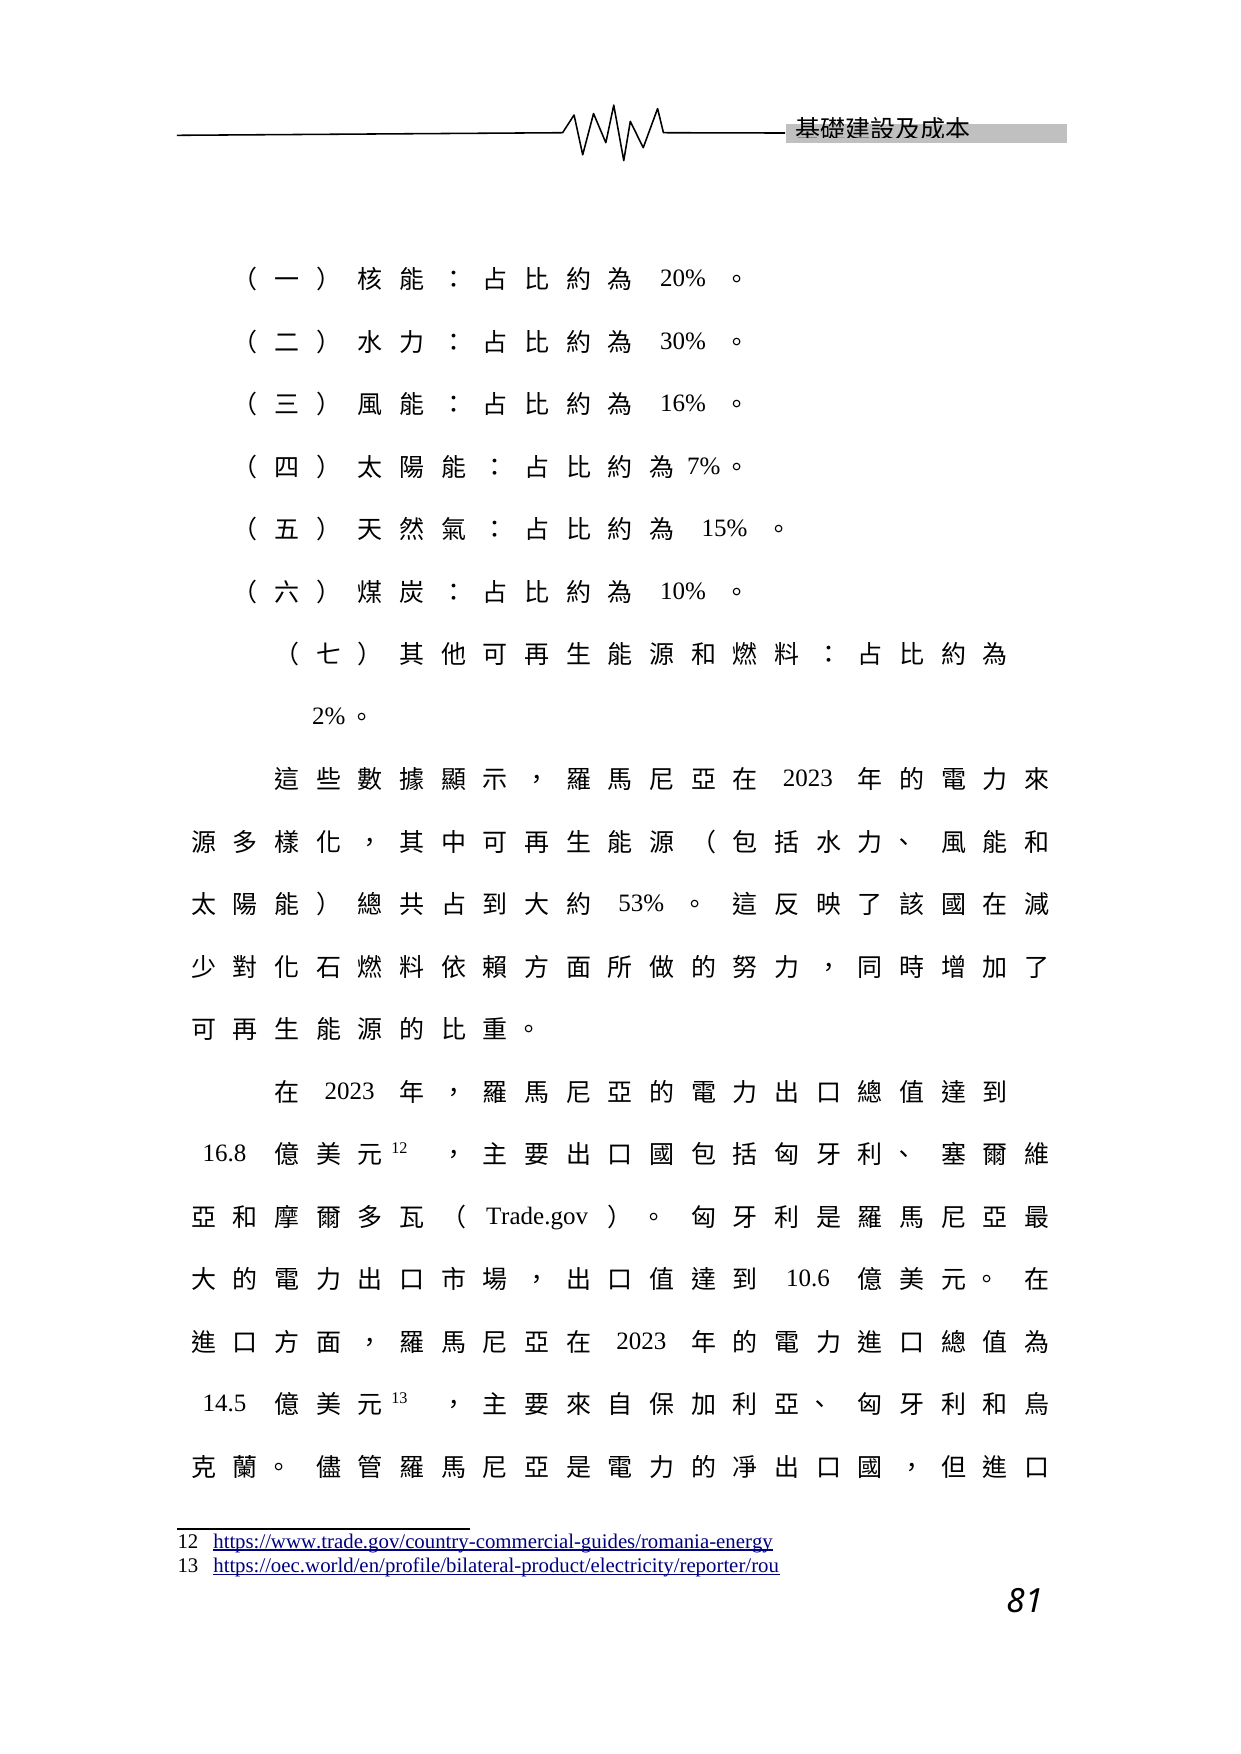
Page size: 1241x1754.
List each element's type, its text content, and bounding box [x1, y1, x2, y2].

text （七）其他可再生能源和燃料：占比約為2%。 [232, 611, 1058, 736]
text 在2023年，羅馬尼亞的電力出口總值達到16.8億美元，主要出口國包括匈牙利、塞爾維亞和摩爾多瓦（Trade.gov）。匈牙利是羅馬尼亞最大的電力出口市場，出口值達到10.6億美元。在進口方面，羅馬尼亞在2023年的電力進口總值為14.5億美元，主要來自保加利亞、匈牙利和烏克蘭。儘管羅馬尼亞是電力的凈出口國，但進口 [183, 1049, 1058, 1486]
text （一）核能：占比約為20%。 [207, 236, 1058, 299]
text https://www.trade.gov/country-commercial-guides/romania-energy [177, 1529, 1063, 1553]
text （三）風能：占比約為16%。 [207, 361, 1058, 424]
text https://oec.world/en/profile/bilateral-product/electricity/reporter/rou [177, 1553, 1063, 1577]
text （二）水力：占比約為30%。 [207, 299, 1058, 361]
text （六）煤炭：占比約為10%。 [207, 549, 1058, 611]
text （五）天然氣：占比約為15%。 [207, 486, 1058, 549]
text （四）太陽能：占比約為7%。 [207, 424, 1058, 486]
text 這些數據顯示，羅馬尼亞在2023年的電力來源多樣化，其中可再生能源（包括水力、風能和太陽能）總共占到大約53%。這反映了該國在減少對化石燃料依賴方面所做的努力，同時增加了可再生能源的比重。 [183, 736, 1058, 1049]
